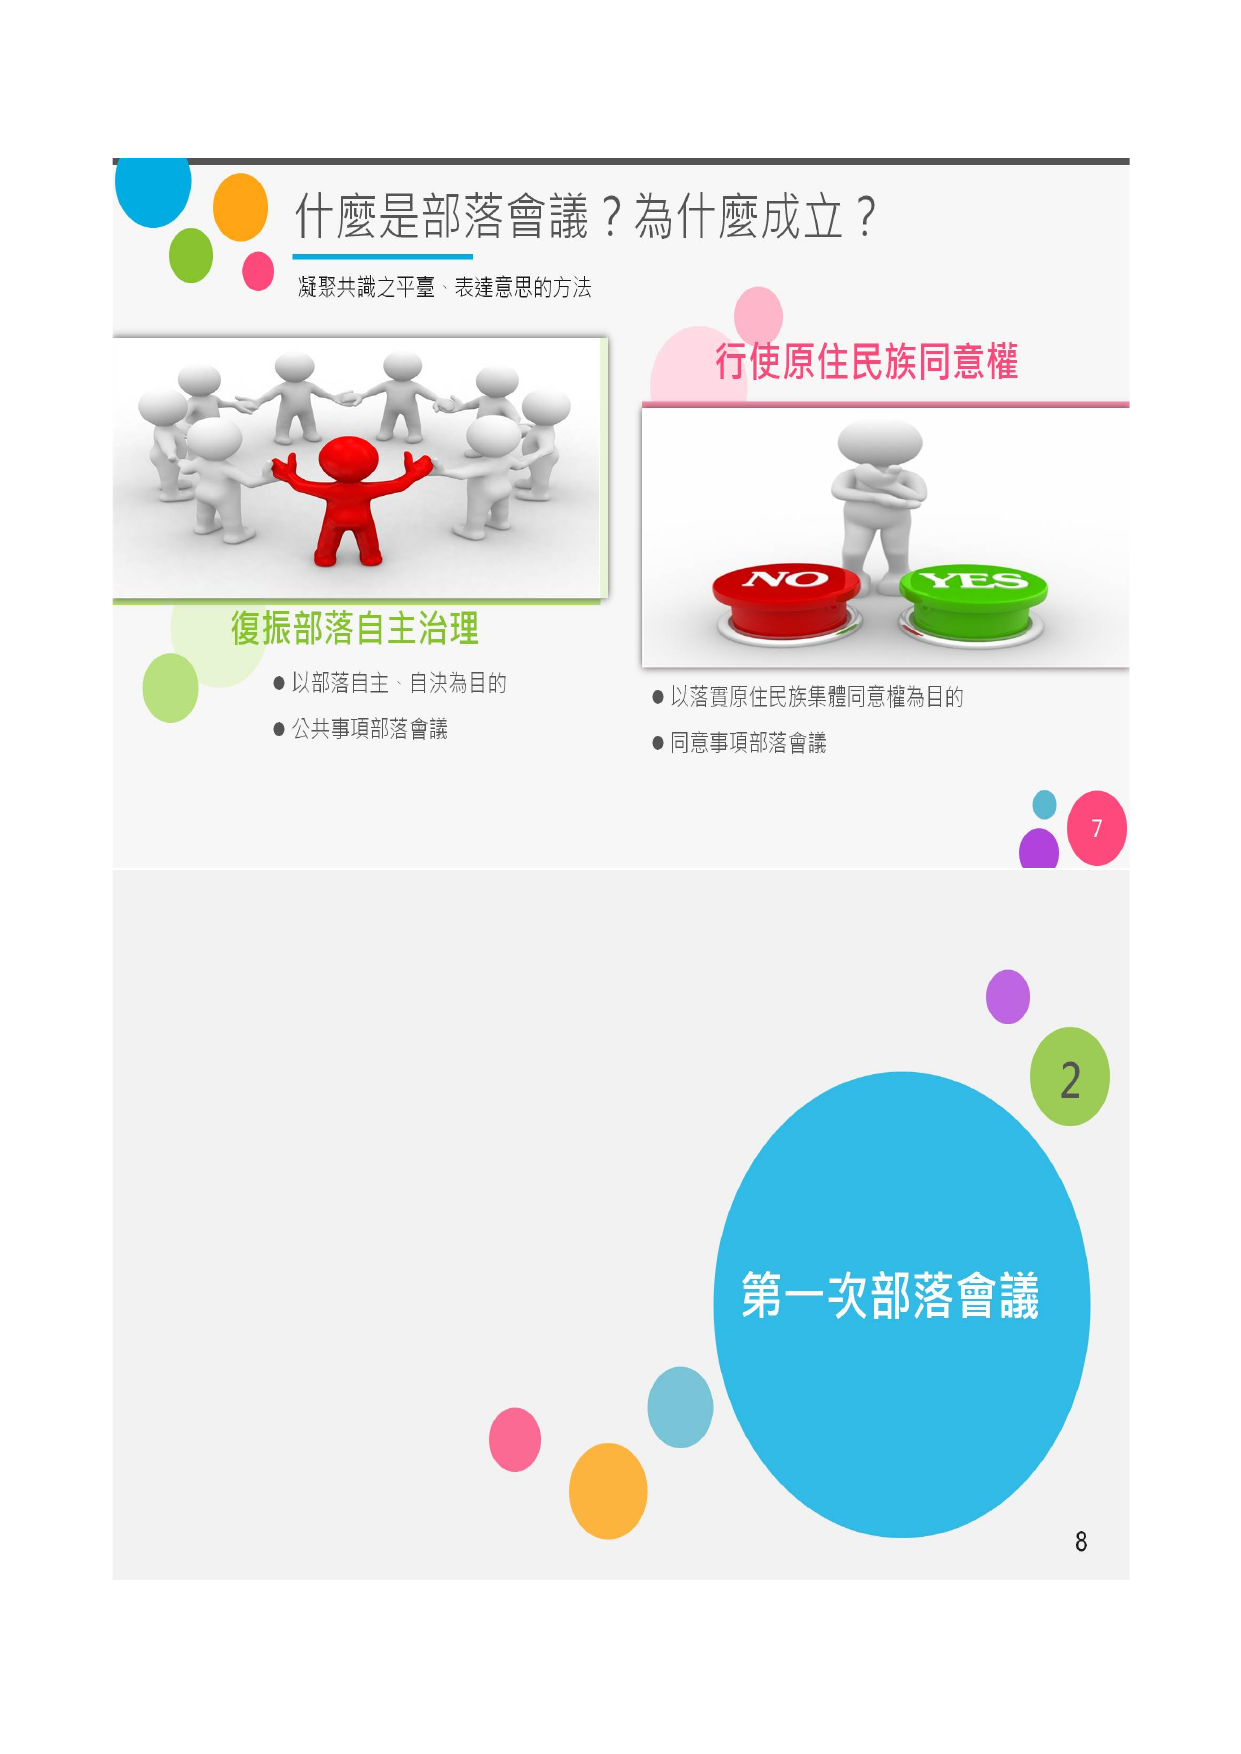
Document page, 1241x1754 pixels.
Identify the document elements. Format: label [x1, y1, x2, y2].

picture [112, 870, 1130, 1580]
picture [112, 158, 1130, 868]
